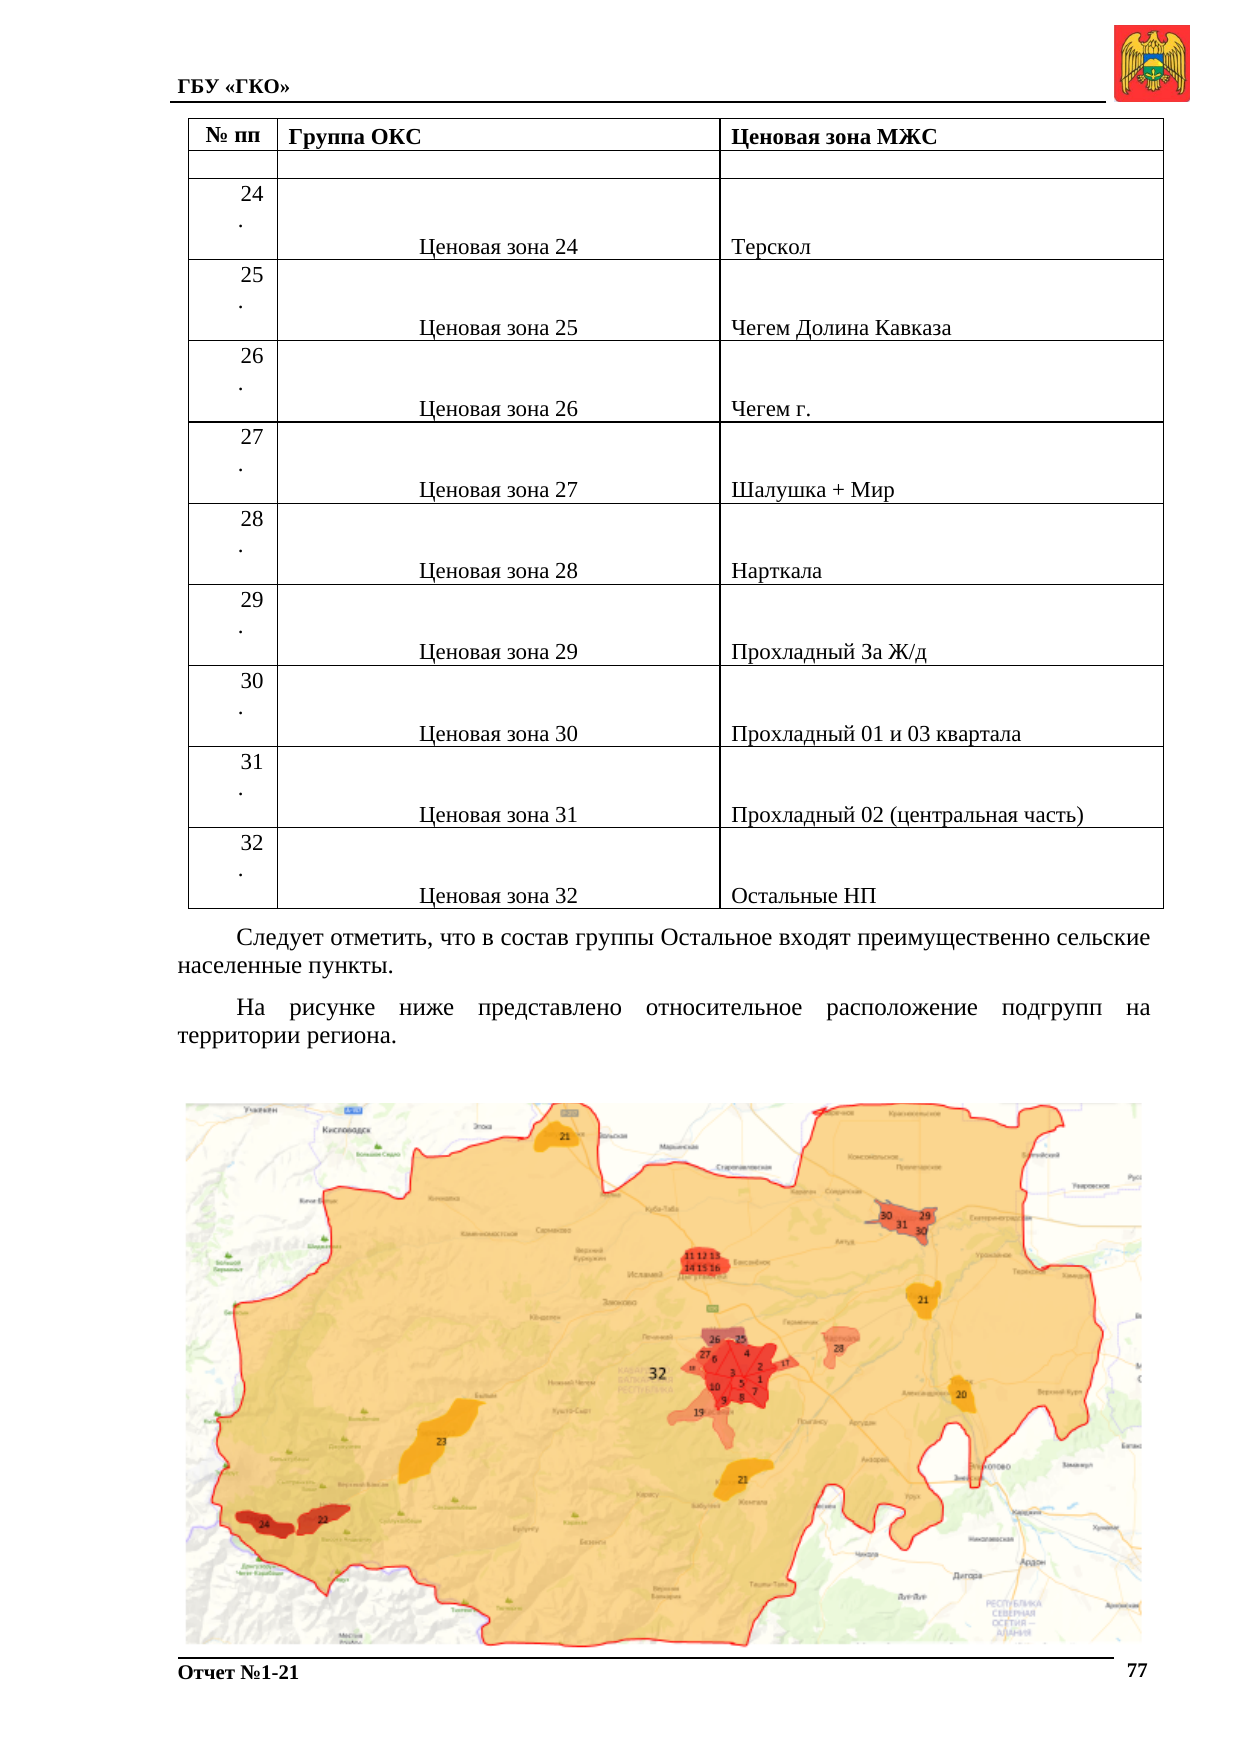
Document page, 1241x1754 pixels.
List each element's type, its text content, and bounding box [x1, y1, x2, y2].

table_cell Ценовая зона 24 [278, 179, 719, 259]
table_cell Шалушка + Мир [721, 423, 1163, 502]
table_cell Ценовая зона 32 [278, 828, 719, 908]
table_cell Ценовая зона 25 [278, 260, 719, 340]
text Следует отметить, что в состав группы Остальное входят преимущественно сельские населенные пункты. [177, 922, 1152, 979]
table_cell Ценовая зона 29 [278, 585, 719, 665]
table_cell Терскол [721, 179, 1163, 259]
table_cell [278, 151, 719, 178]
table_cell [189, 341, 277, 421]
table_cell Чегем Долина Кавказа [721, 260, 1163, 340]
table_cell Прохладный 02 (центральная часть) [721, 747, 1163, 827]
text На рисунке ниже представлено относительное расположение подгрупп на территории региона. [177, 992, 1152, 1049]
table_cell Ценовая зона 28 [278, 504, 719, 584]
table_cell Ценовая зона 30 [278, 666, 719, 746]
table_cell [189, 504, 277, 584]
table_cell [189, 585, 277, 665]
table_cell [189, 260, 277, 340]
table_cell [189, 179, 277, 259]
table_cell Ценовая зона 31 [278, 747, 719, 827]
table_header Ценовая зона МЖС [721, 119, 1163, 149]
table_cell Остальные НП [721, 828, 1163, 908]
table_cell [189, 747, 277, 827]
table_cell [721, 151, 1163, 178]
table_header Группа ОКС [278, 119, 719, 149]
table_header № пп [189, 119, 277, 149]
table_cell [189, 423, 277, 502]
table_cell [189, 151, 277, 178]
table_cell [189, 828, 277, 908]
table_cell Прохладный За Ж/д [721, 585, 1163, 665]
table_cell Ценовая зона 26 [278, 341, 719, 421]
table_cell Чегем г. [721, 341, 1163, 421]
table_cell [189, 666, 277, 746]
table_cell Ценовая зона 27 [278, 423, 719, 502]
table_cell Нарткала [721, 504, 1163, 584]
table_cell Прохладный 01 и 03 квартала [721, 666, 1163, 746]
